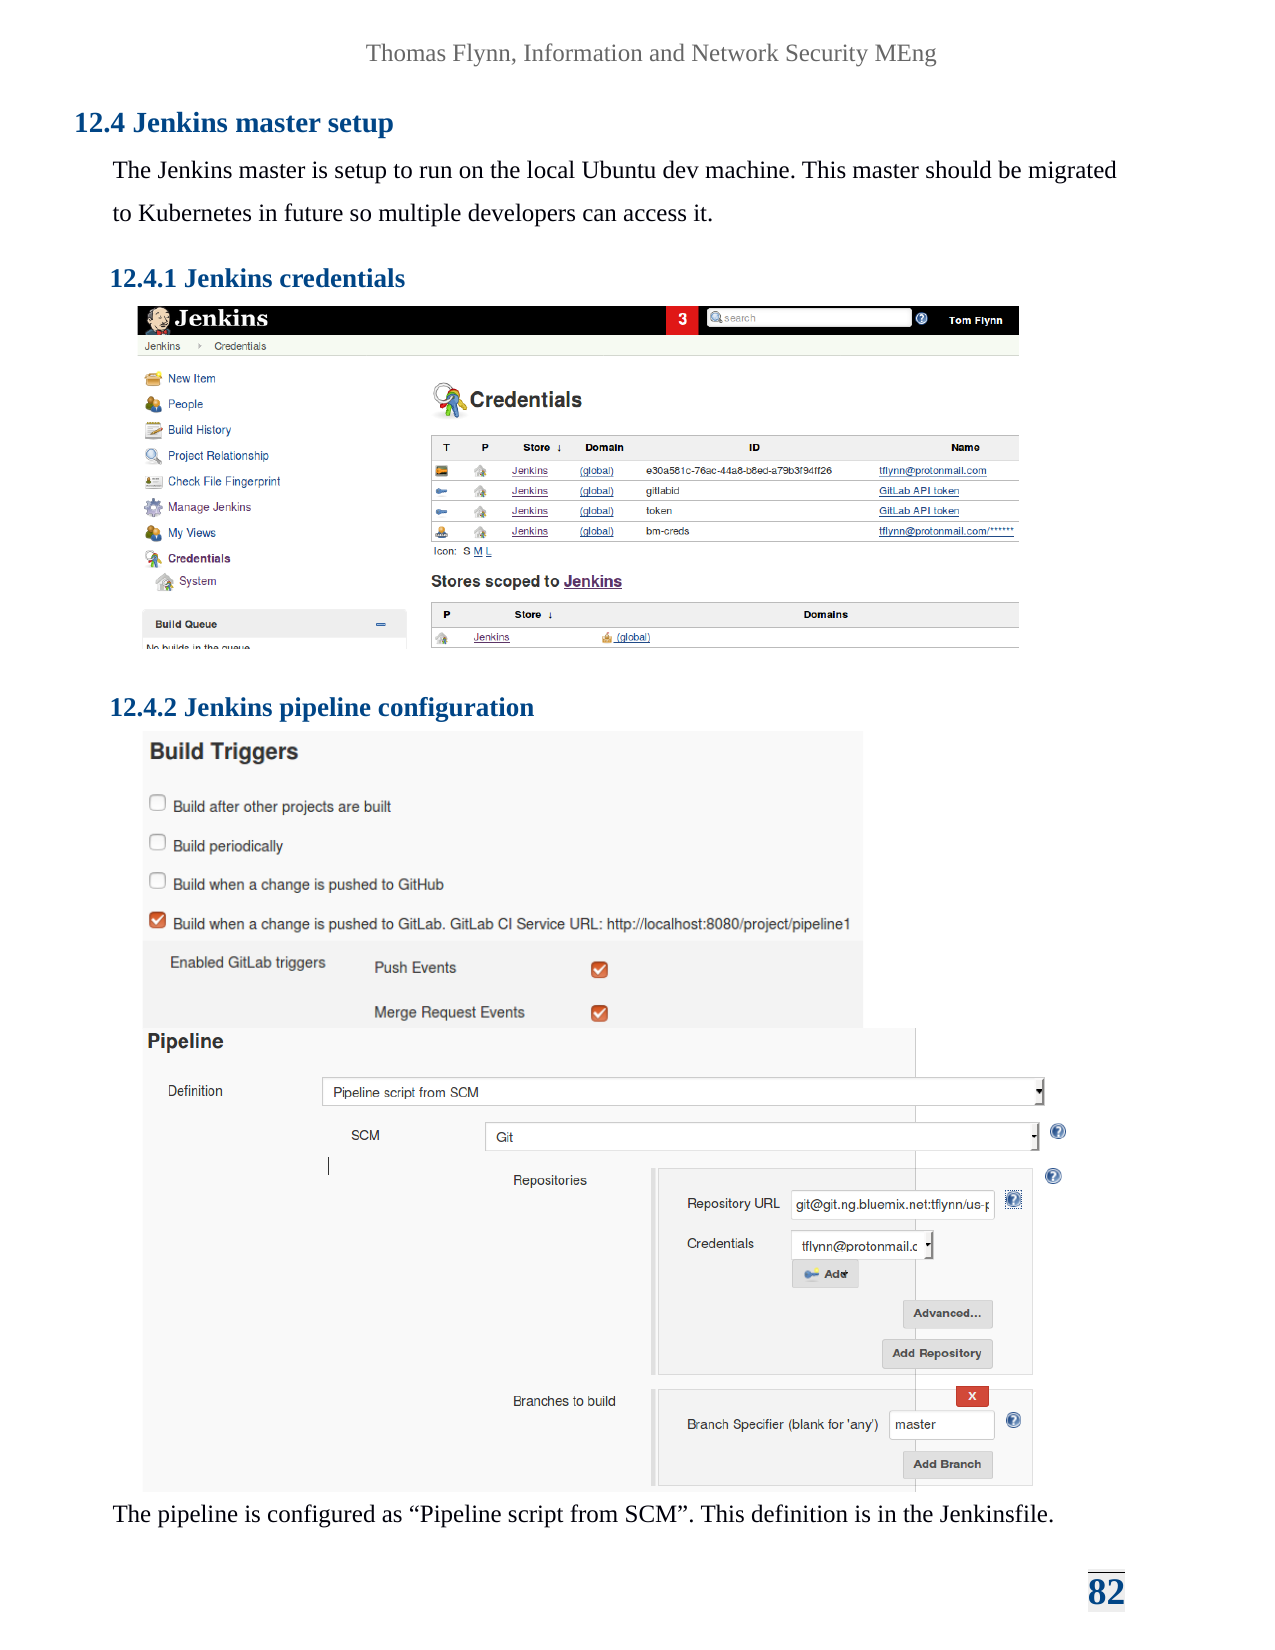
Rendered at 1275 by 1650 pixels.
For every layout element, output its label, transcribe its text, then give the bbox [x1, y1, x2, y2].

subtitle 12.4.1 Jenkins credentials [109, 262, 1125, 293]
subtitle 12.4.2 Jenkins pipeline configuration [109, 691, 1125, 722]
picture [137, 306, 1019, 649]
text The Jenkins master is setup to run on the local Ubuntu dev machine. This master should be migrated to Kubernetes in future so multiple developers can access it. [112, 155, 1125, 227]
picture [142, 731, 1075, 1492]
text The pipeline is configured as “Pipeline script from SCM”. This definition is in the Jenkinsfile. [112, 1499, 1125, 1528]
subtitle 12.4 Jenkins master setup [74, 105, 1125, 138]
